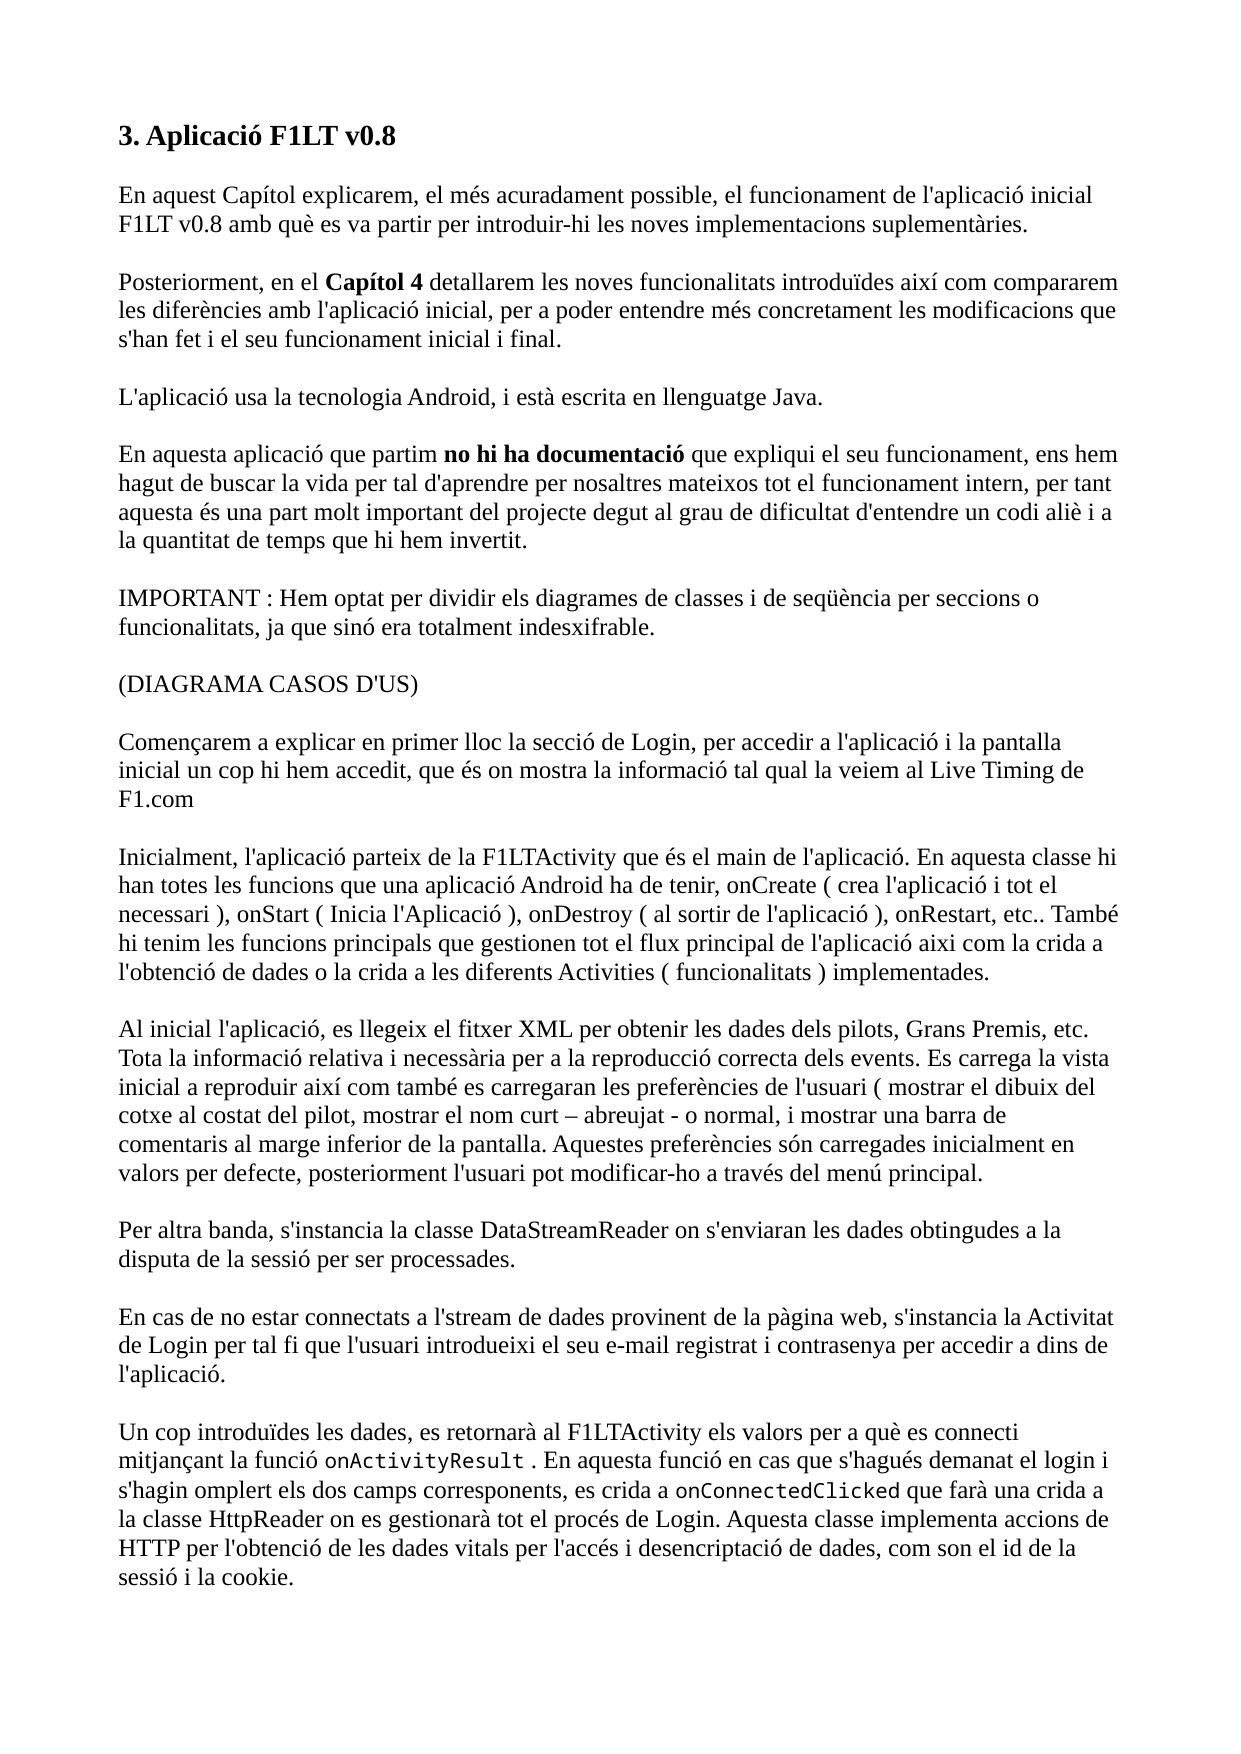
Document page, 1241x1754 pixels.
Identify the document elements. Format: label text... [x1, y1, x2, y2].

text En aquest Capítol explicarem, el més acuradament possible, el funcionament de l'aplicació inicial F1LT v0.8 amb què es va partir per introduir-hi les noves implementacions suplementàries. [118, 180, 1122, 238]
text En aquesta aplicació que partim no hi ha documentació que expliqui el seu funcionament, ens hem hagut de buscar la vida per tal d'aprendre per nosaltres mateixos tot el funcionament intern, per tant aquesta és una part molt important del projecte degut al grau de dificultat d'entendre un codi aliè i a la quantitat de temps que hi hem invertit. [118, 439, 1122, 554]
text Al inicial l'aplicació, es llegeix el fitxer XML per obtenir les dades dels pilots, Grans Premis, etc. Tota la informació relativa i necessària per a la reproducció correcta dels events. Es carrega la vista inicial a reproduir així com també es carregaran les preferències de l'usuari ( mostrar el dibuix del cotxe al costat del pilot, mostrar el nom curt – abreujat - o normal, i mostrar una barra de comentaris al marge inferior de la pantalla. Aquestes preferències són carregades inicialment en valors per defecte, posteriorment l'usuari pot modificar-ho a través del menú principal. [118, 1014, 1122, 1187]
text Inicialment, l'aplicació parteix de la F1LTActivity que és el main de l'aplicació. En aquesta classe hi han totes les funcions que una aplicació Android ha de tenir, onCreate ( crea l'aplicació i tot el necessari ), onStart ( Inicia l'Aplicació ), onDestroy ( al sortir de l'aplicació ), onRestart, etc.. També hi tenim les funcions principals que gestionen tot el flux principal de l'aplicació aixi com la crida a l'obtenció de dades o la crida a les diferents Activities ( funcionalitats ) implementades. [118, 842, 1122, 985]
text Començarem a explicar en primer lloc la secció de Login, per accedir a l'aplicació i la pantalla inicial un cop hi hem accedit, que és on mostra la informació tal qual la veiem al Live Timing de F1.com [118, 727, 1122, 813]
text (DIAGRAMA CASOS D'US) [118, 669, 1122, 698]
text Un cop introduïdes les dades, es retornarà al F1LTActivity els valors per a què es connecti mitjançant la funció onActivityResult . En aquesta funció en cas que s'hagués demanat el login i s'hagin omplert els dos camps corresponents, es crida a onConnectedClicked que farà una crida a la classe HttpReader on es gestionarà tot el procés de Login. Aquesta classe implementa accions de HTTP per l'obtenció de les dades vitals per l'accés i desencriptació de dades, com son el id de la sessió i la cookie. [118, 1417, 1122, 1591]
text 3. Aplicació F1LT v0.8 [118, 118, 1122, 152]
text Per altra banda, s'instancia la classe DataStreamReader on s'enviaran les dades obtingudes a la disputa de la sessió per ser processades. [118, 1215, 1122, 1273]
text L'aplicació usa la tecnologia Android, i està escrita en llenguatge Java. [118, 382, 1122, 410]
text Posteriorment, en el Capítol 4 detallarem les noves funcionalitats introduïdes així com compararem les diferències amb l'aplicació inicial, per a poder entendre més concretament les modificacions que s'han fet i el seu funcionament inicial i final. [118, 267, 1122, 353]
text En cas de no estar connectats a l'stream de dades provinent de la pàgina web, s'instancia la Activitat de Login per tal fi que l'usuari introdueixi el seu e-mail registrat i contrasenya per accedir a dins de l'aplicació. [118, 1302, 1122, 1388]
text IMPORTANT : Hem optat per dividir els diagrames de classes i de seqüència per seccions o funcionalitats, ja que sinó era totalment indesxifrable. [118, 583, 1122, 640]
